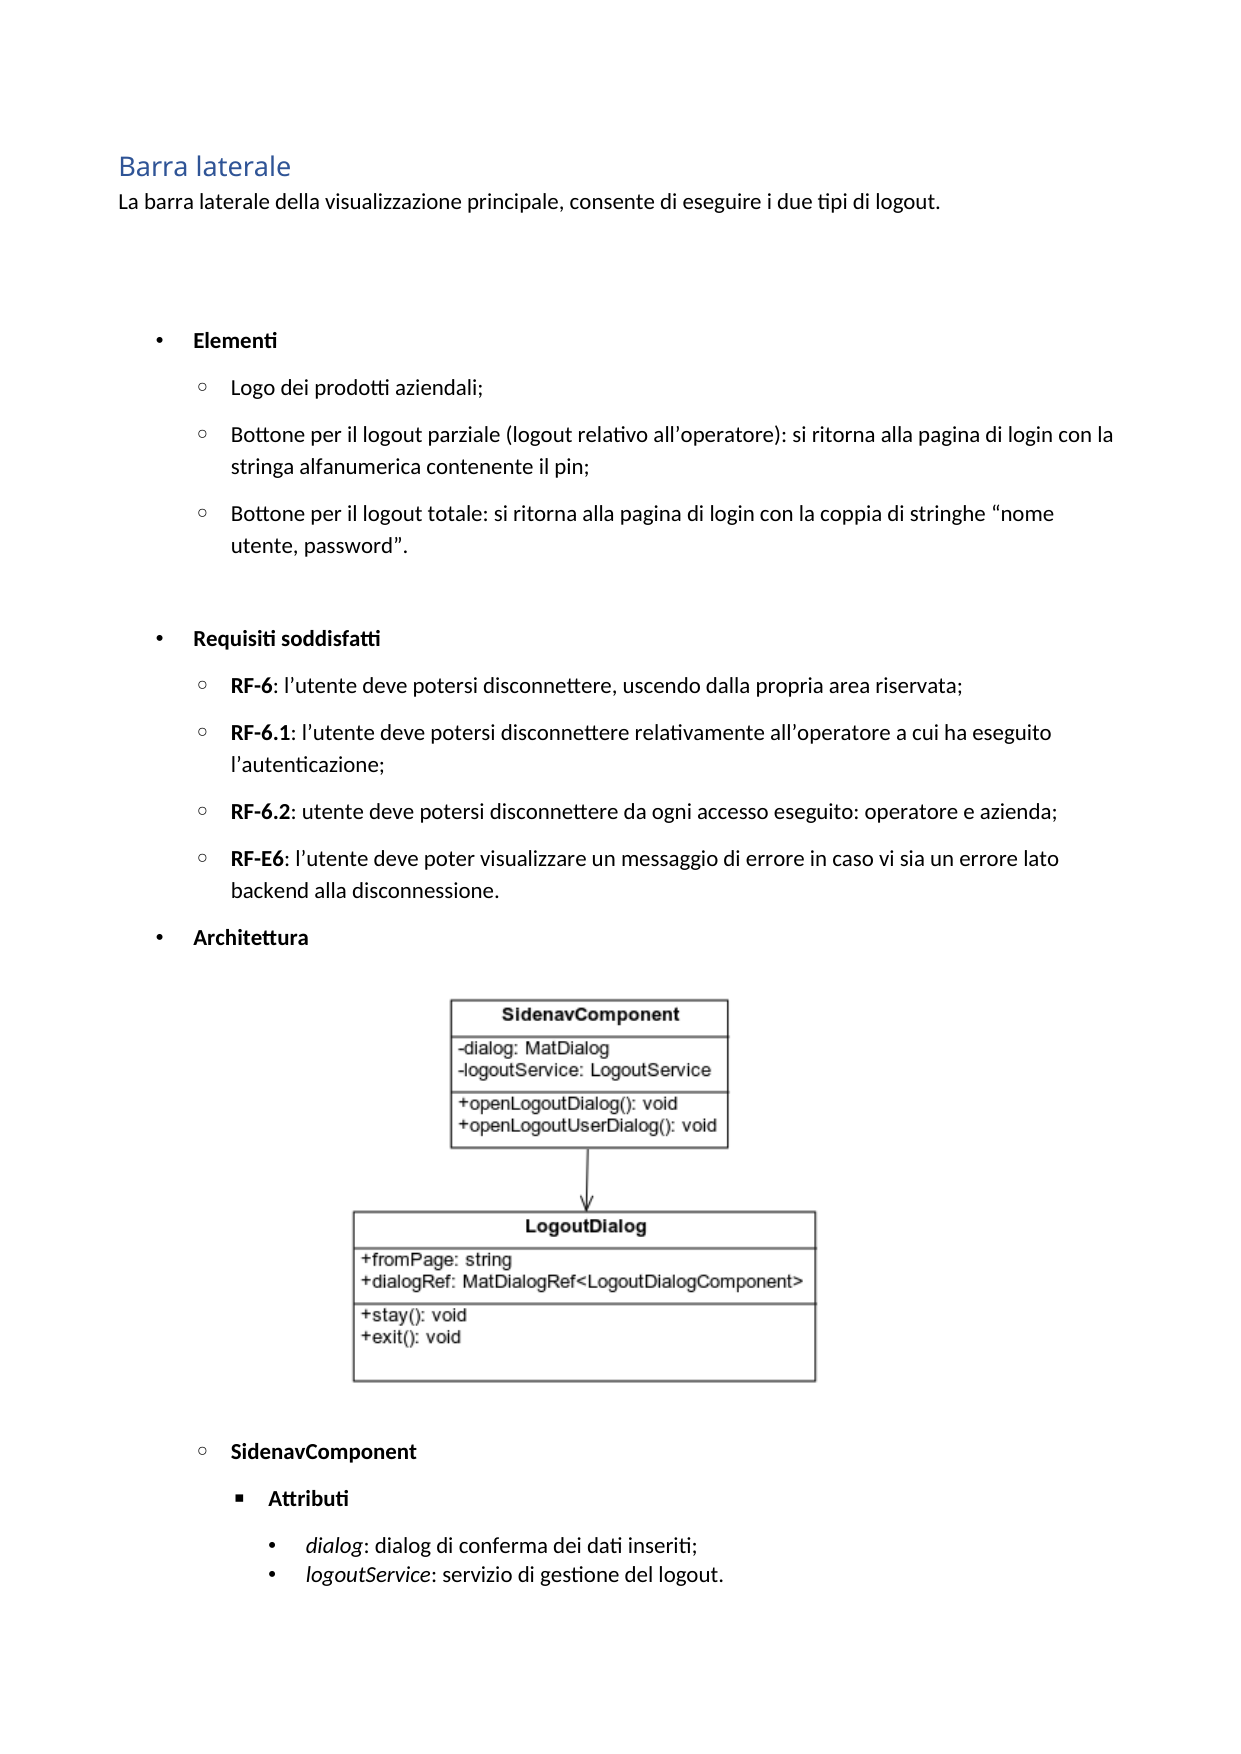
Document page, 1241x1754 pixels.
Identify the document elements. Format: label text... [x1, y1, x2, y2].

list Logo dei prodotti aziendali; [193, 373, 1122, 401]
list Bottone per il logout parziale (logout relativo all’operatore): si ritorna alla pagina di login con la stringa alfanumerica contenente il pin; [193, 420, 1122, 480]
text La barra laterale della visualizzazione principale, consente di eseguire i due tipi di logout. [118, 187, 1122, 215]
picture [339, 987, 832, 1396]
list Requisiti soddisfatti [156, 624, 1122, 652]
list RF-6.2: utente deve potersi disconnettere da ogni accesso eseguito: operatore e azienda; [193, 797, 1122, 825]
list RF-6: l’utente deve potersi disconnettere, uscendo dalla propria area riservata; [193, 671, 1122, 699]
subtitle Barra laterale [118, 148, 1122, 184]
list Bottone per il logout totale: si ritorna alla pagina di login con la coppia di stringhe “nome utente, password”. [193, 499, 1122, 559]
list SidenavComponent [193, 1437, 1122, 1465]
list Attributi [231, 1484, 1122, 1512]
list logoutService: servizio di gestione del logout. [268, 1561, 1122, 1589]
list dialog: dialog di conferma dei dati inseriti; [268, 1531, 1122, 1559]
list RF-E6: l’utente deve poter visualizzare un messaggio di errore in caso vi sia un errore lato backend alla disconnessione. [193, 844, 1122, 904]
list RF-6.1: l’utente deve potersi disconnettere relativamente all’operatore a cui ha eseguito l’autenticazione; [193, 718, 1122, 778]
list Elementi [156, 327, 1122, 355]
list Architettura [156, 923, 1122, 951]
